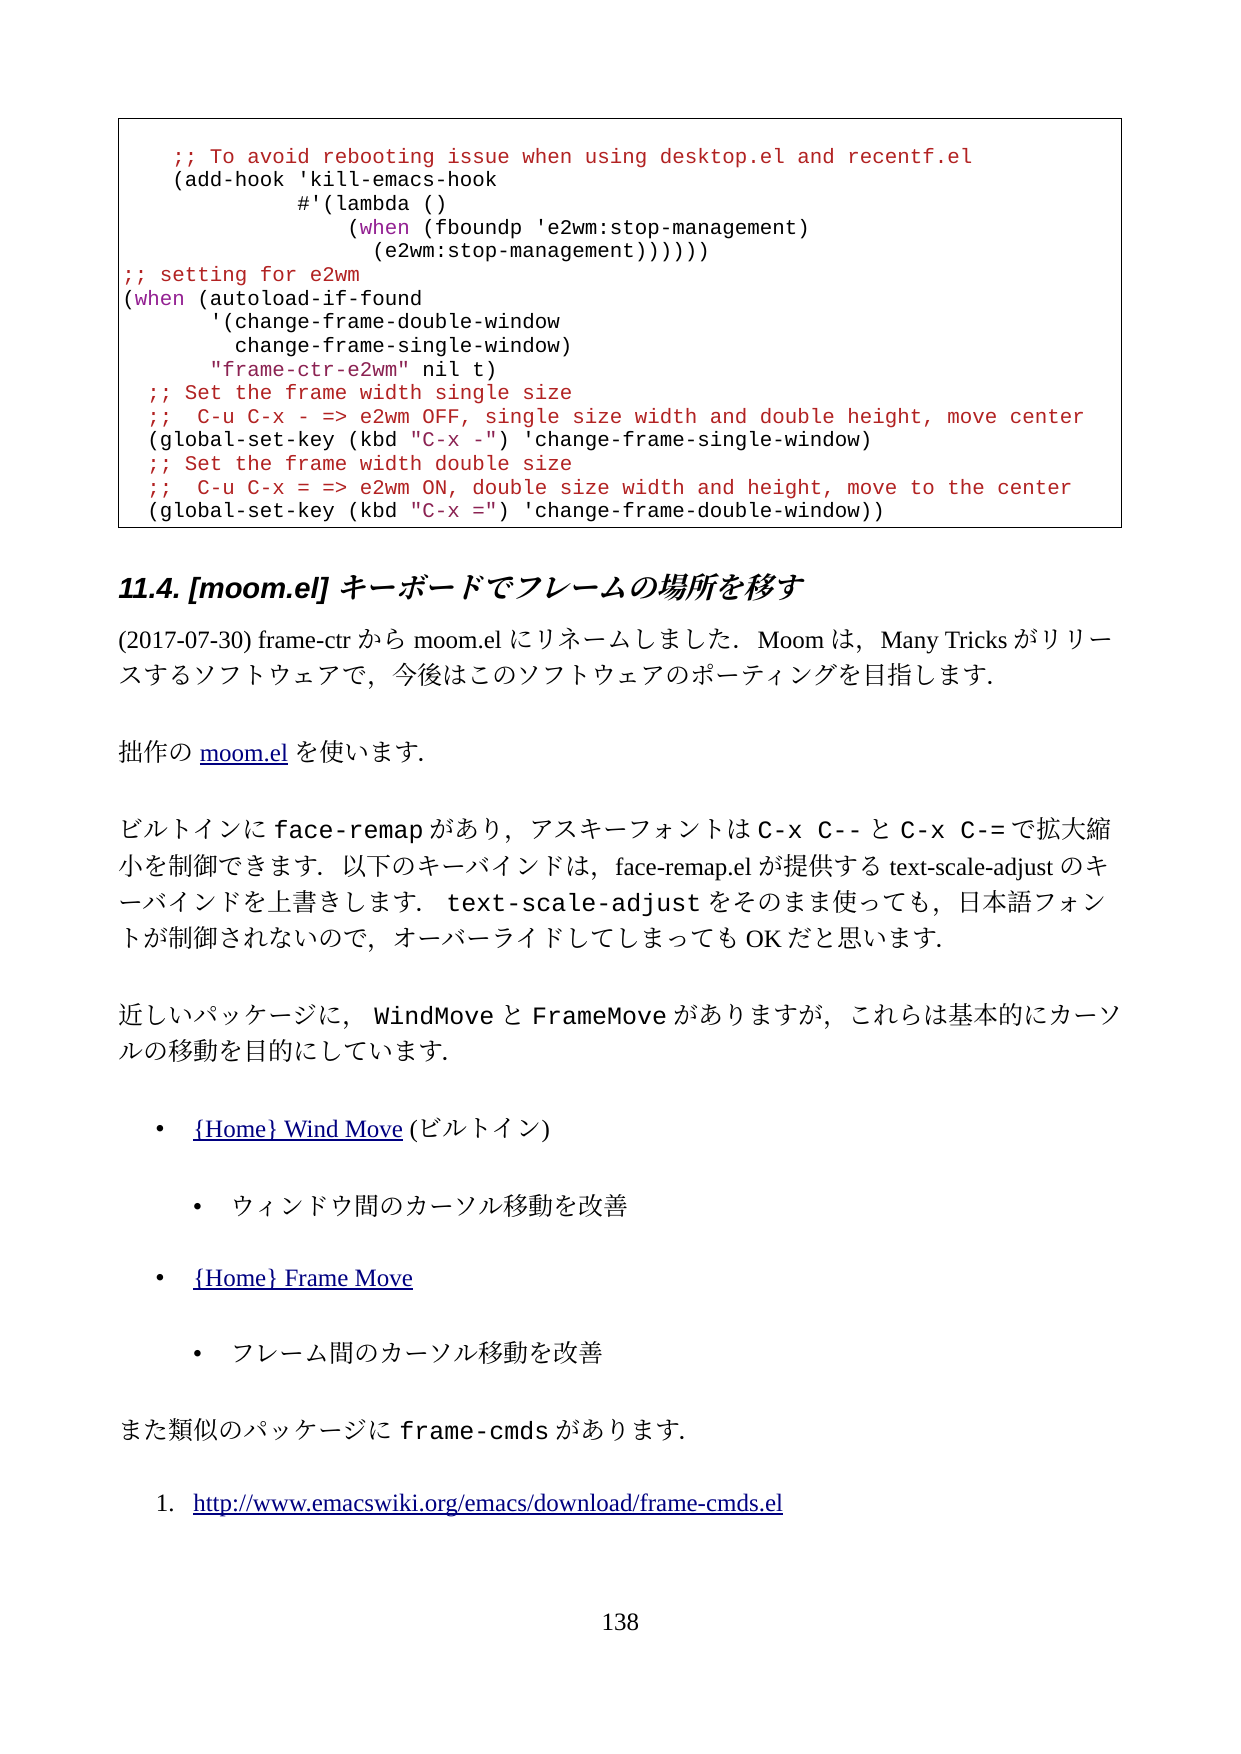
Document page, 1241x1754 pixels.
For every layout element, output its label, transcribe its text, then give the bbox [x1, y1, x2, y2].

text 近しいパッケージに， WindMove と FrameMove がありますが，これらは基本的にカーソルの移動を目的にしています． [118, 996, 1122, 1097]
text ビルトインに face-remap があり，アスキーフォントは C-x C-- と C-x C-= で拡大縮小を制御できます．以下のキーバインドは，face-remap.el が提供する text-scale-adjust のキーバインドを上書きします． text-scale-adjust をそのまま使っても，日本語フォントが制御されないので，オーバーライドしてしまってもOKだと思います． [118, 810, 1122, 983]
list {Home} Wind Move (ビルトイン) [156, 1109, 1122, 1174]
text 拙作の moom.el を使います． [118, 733, 1122, 798]
text "frame-ctr-e2wm" nil t) [119, 354, 1121, 378]
text #'(lambda () [119, 189, 1121, 213]
text change-frame-single-window) [119, 331, 1121, 354]
text ;; setting for e2wm [119, 260, 1121, 284]
text (when (fboundp 'e2wm:stop-management) [119, 213, 1121, 236]
text (2017-07-30) frame-ctr から moom.el にリネームしました．Moom は，Many Tricks がリリースするソフトウェアで，今後はこのソフトウェアのポーティングを目指します． [118, 620, 1122, 720]
text (global-set-key (kbd "C-x =") 'change-frame-double-window)) [119, 496, 1121, 527]
text (when (autoload-if-found [119, 284, 1121, 307]
list フレーム間のカーソル移動を改善 [193, 1333, 1122, 1398]
text ;; C-u C-x = => e2wm ON, double size width and height, move to the center [119, 473, 1121, 496]
list ウィンドウ間のカーソル移動を改善 [193, 1186, 1122, 1251]
text ;; Set the frame width single size [119, 378, 1121, 402]
text また類似のパッケージに frame-cmds があります． [118, 1411, 1122, 1476]
text ;; Set the frame width double size [119, 449, 1121, 473]
list {Home} Frame Move [156, 1263, 1122, 1321]
text ;; C-u C-x - => e2wm OFF, single size width and double height, move center [119, 402, 1121, 426]
text (global-set-key (kbd "C-x -") 'change-frame-single-window) [119, 426, 1121, 449]
text (e2wm:stop-management)))))) [119, 236, 1121, 260]
list http://www.emacswiki.org/emacs/download/frame-cmds.el [156, 1488, 1122, 1546]
text (add-hook 'kill-emacs-hook [119, 165, 1121, 189]
text ;; To avoid rebooting issue when using desktop.el and recentf.el [119, 142, 1121, 165]
subtitle [moom.el] キーボードでフレームの場所を移す [118, 565, 1122, 607]
text '(change-frame-double-window [119, 307, 1121, 331]
